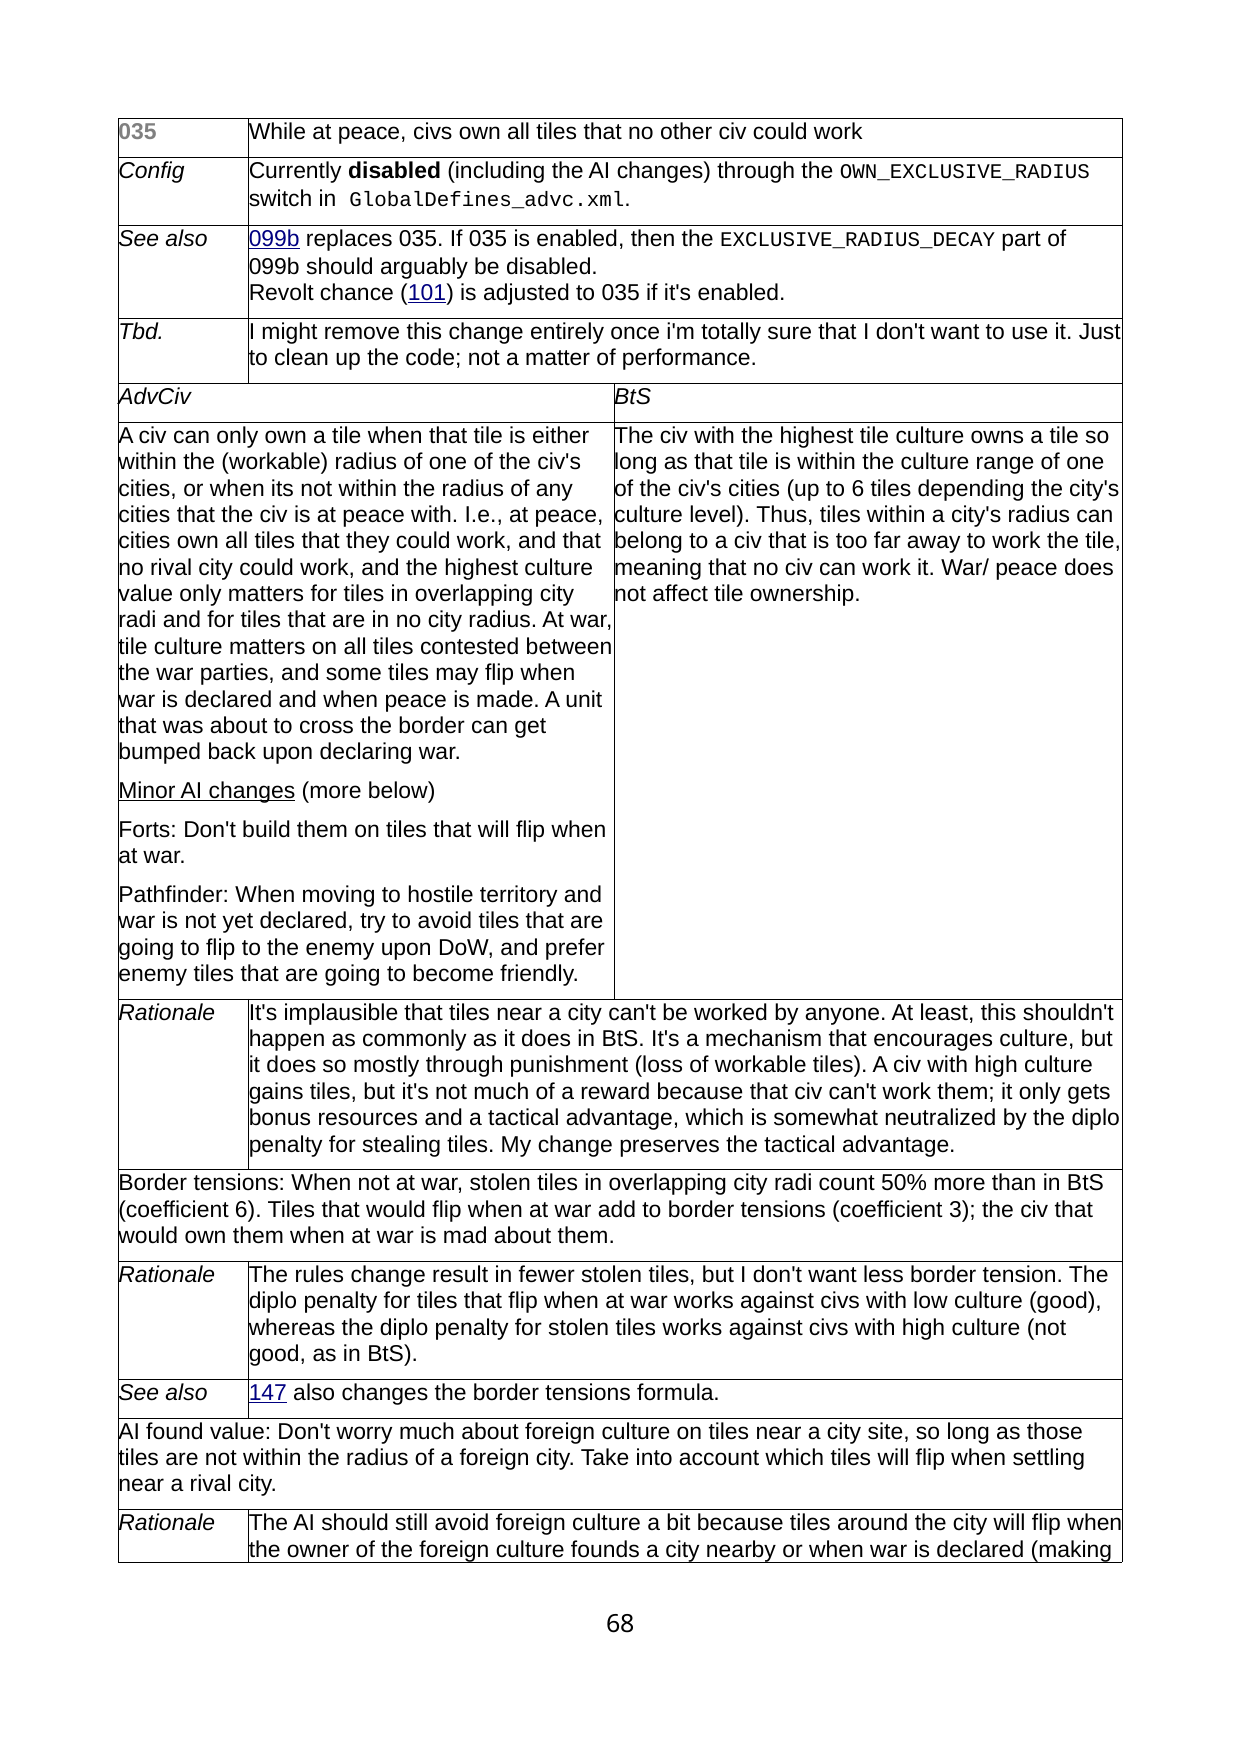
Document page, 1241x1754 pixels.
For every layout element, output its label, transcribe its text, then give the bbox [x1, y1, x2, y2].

table_cell The rules change result in fewer stolen tiles, but I don't want less border tension. The diplo penalty for tiles that flip when at war works against civs with low culture (good), whereas the diplo penalty for stolen tiles works against civs with high culture (not good, as in BtS). [249, 1262, 1122, 1379]
table_cell Rationale [119, 1000, 248, 1169]
table_cell A civ can only own a tile when that tile is either within the (workable) radius of one of the civ's cities, or when its not within the radius of any cities that the civ is at peace with. I.e., at peace, cities own all tiles that they could work, and that no rival city could work, and the highest culture value only matters for tiles in overlapping city radi and for tiles that are in no city radius. At war, tile culture matters on all tiles contested between the war parties, and some tiles may flip when war is declared and when peace is made. A unit that was about to cross the border can get bumped back upon declaring war. Minor AI changes (more below) Forts: Don't build them on tiles that will flip when at war. Pathfinder: When moving to hostile territory and war is not yet declared, try to avoid tiles that are going to flip to the enemy upon DoW, and prefer enemy tiles that are going to become friendly. [119, 423, 614, 999]
table_cell 099b replaces 035. If 035 is enabled, then the EXCLUSIVE_RADIUS_DECAY part of 099b should arguably be disabled. Revolt chance (101) is adjusted to 035 if it's enabled. [249, 226, 1122, 318]
table_cell Currently disabled (including the AI changes) through the OWN_EXCLUSIVE_RADIUS switch in GlobalDefines_advc.xml. [249, 158, 1122, 225]
table_cell Tbd. [119, 319, 248, 383]
table_cell Rationale [119, 1510, 248, 1562]
table_cell The civ with the highest tile culture owns a tile so long as that tile is within the culture range of one of the civ's cities (up to 6 tiles depending the city's culture level). Thus, tiles within a city's radius can belong to a civ that is too far away to work the tile, meaning that no civ can work it. War/ peace does not affect tile ownership. [615, 423, 1122, 999]
table_cell AI found value: Don't worry much about foreign culture on tiles near a city site, so long as those tiles are not within the radius of a foreign city. Take into account which tiles will flip when settling near a rival city. [119, 1419, 1122, 1509]
table_cell I might remove this change entirely once i'm totally sure that I don't want to use it. Just to clean up the code; not a matter of performance. [249, 319, 1122, 383]
table_cell BtS [615, 384, 1122, 422]
table_header 035 [119, 119, 248, 157]
table_cell The AI should still avoid foreign culture a bit because tiles around the city will flip when the owner of the foreign culture founds a city nearby or when war is declared (making [249, 1510, 1122, 1562]
table_header While at peace, civs own all tiles that no other civ could work [249, 119, 1122, 157]
table_cell See also [119, 226, 248, 318]
table_cell AdvCiv [119, 384, 614, 422]
table_cell Border tensions: When not at war, stolen tiles in overlapping city radi count 50% more than in BtS (coefficient 6). Tiles that would flip when at war add to border tensions (coefficient 3); the civ that would own them when at war is mad about them. [119, 1170, 1122, 1261]
table_cell 147 also changes the border tensions formula. [249, 1380, 1122, 1418]
table_cell See also [119, 1380, 248, 1418]
table_cell It's implausible that tiles near a city can't be worked by anyone. At least, this shouldn't happen as commonly as it does in BtS. It's a mechanism that encourages culture, but it does so mostly through punishment (loss of workable tiles). A civ with high culture gains tiles, but it's not much of a reward because that civ can't work them; it only gets bonus resources and a tactical advantage, which is somewhat neutralized by the diplo penalty for stealing tiles. My change preserves the tactical advantage. [249, 1000, 1122, 1169]
table_cell Rationale [119, 1262, 248, 1379]
table_cell Config [119, 158, 248, 225]
